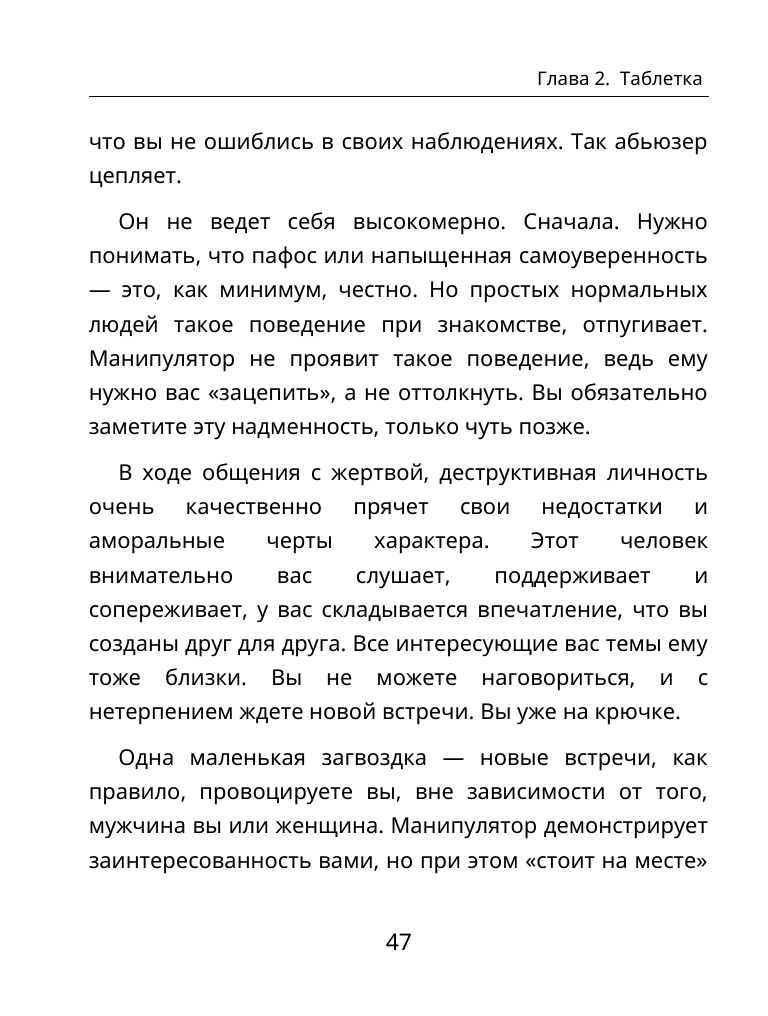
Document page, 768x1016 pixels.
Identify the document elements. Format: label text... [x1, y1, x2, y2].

text Он не ведет себя высокомерно. Сначала. Нужно понимать, что пафос или напыщенная самоуверенность — это, как минимум, честно. Но простых нормальных людей такое поведение при знакомстве, отпугивает. Манипулятор не проявит такое поведение, ведь ему нужно вас «зацепить», а не оттолкнуть. Вы обязательно заметите эту надменность, только чуть позже. [88, 206, 709, 441]
text Одна маленькая загвоздка — новые встречи, как правило, провоцируете вы, вне зависимости от того, мужчина вы или женщина. Манипулятор демонстрирует заинтересованность вами, но при этом «стоит на месте» [88, 742, 709, 874]
text В ходе общения с жертвой, деструктивная личность очень качественно прячет свои недостатки и аморальные черты характера. Этот человек внимательно вас слушает, поддерживает и сопереживает, у вас складывается впечатление, что вы созданы друг для друга. Все интересующие вас темы ему тоже близки. Вы не можете наговориться, и с нетерпением ждете новой встречи. Вы уже на крючке. [88, 457, 709, 726]
text что вы не ошиблись в своих наблюдениях. Так абьюзер цепляет. [88, 126, 709, 190]
